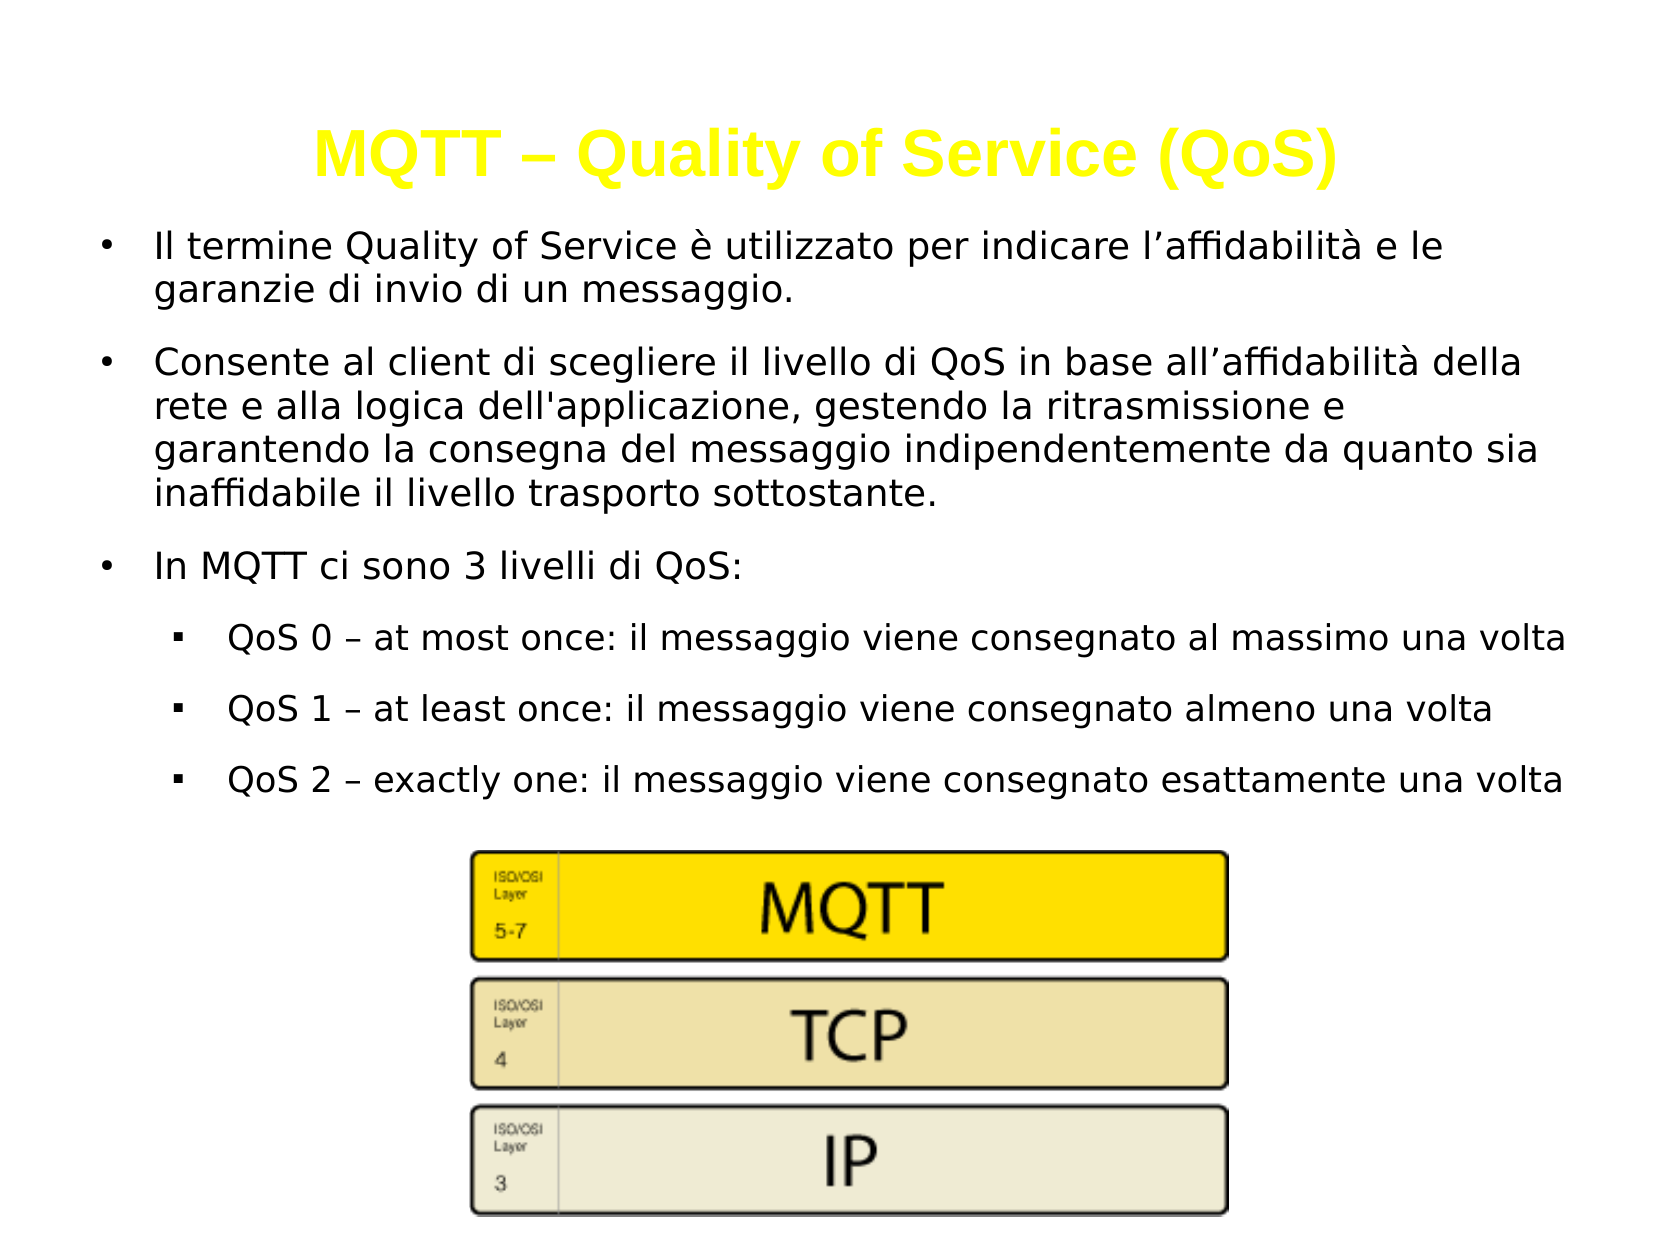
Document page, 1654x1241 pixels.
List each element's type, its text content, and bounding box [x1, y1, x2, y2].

picture [469, 850, 1229, 1217]
title MQTT – Quality of Service (QoS) [82, 49, 1571, 224]
list Il termine Quality of Service è utilizzato per indicare l’affidabilità e le garanzie di invio di un messaggio. Consente al client di scegliere il livello di QoS in base all’affidabilità della rete e alla logica dell'applicazione, gestendo la ritrasmissione e garantendo la consegna del messaggio indipendentemente da quanto sia inaffidabile il livello trasporto sottostante. In MQTT ci sono 3 livelli di QoS: QoS 0 – at most once: il messaggio viene consegnato al massimo una volta QoS 1 – at least once: il messaggio viene consegnato almeno una volta QoS 2 – exactly one: il messaggio viene consegnato esattamente una volta [82, 224, 1571, 1193]
